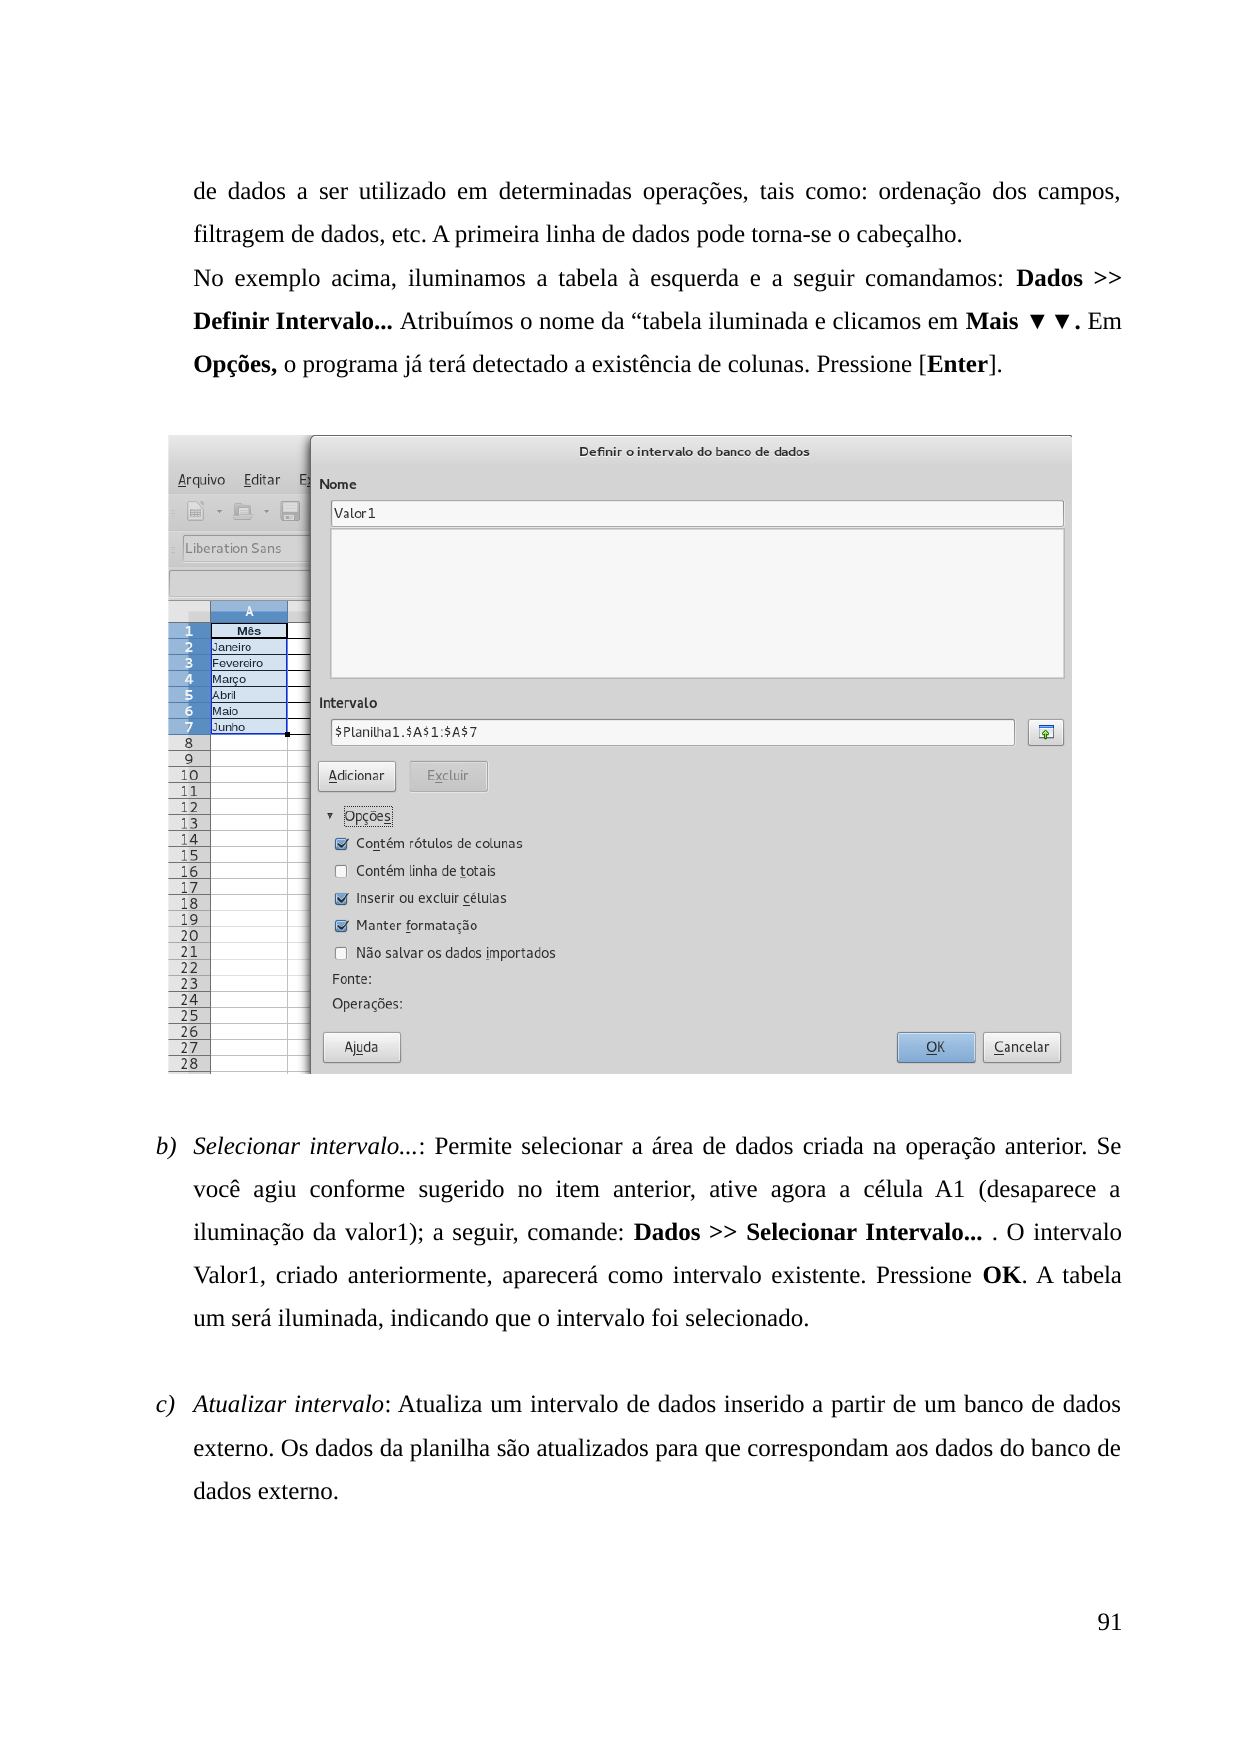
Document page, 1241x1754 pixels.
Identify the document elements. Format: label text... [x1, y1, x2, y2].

list de dados a ser utilizado em determinadas operações, tais como: ordenação dos campos, filtragem de dados, etc. A primeira linha de dados pode torna-se o cabeçalho. [156, 176, 1122, 248]
list No exemplo acima, iluminamos a tabela à esquerda e a seguir comandamos: Dados >> Definir Intervalo... Atribuímos o nome da “tabela iluminada e clicamos em Mais ▼▼. Em Opções, o programa já terá detectado a existência de colunas. Pressione [Enter]. [156, 263, 1122, 378]
list Selecionar intervalo...: Permite selecionar a área de dados criada na operação anterior. Se você agiu conforme sugerido no item anterior, ative agora a célula A1 (desaparece a iluminação da valor1); a seguir, comande: Dados >> Selecionar Intervalo... . O intervalo Valor1, criado anteriormente, aparecerá como intervalo existente. Pressione OK. A tabela um será iluminada, indicando que o intervalo foi selecionado. [156, 1131, 1122, 1332]
picture [168, 435, 1072, 1074]
list Atualizar intervalo: Atualiza um intervalo de dados inserido a partir de um banco de dados externo. Os dados da planilha são atualizados para que correspondam aos dados do banco de dados externo. [156, 1389, 1122, 1504]
